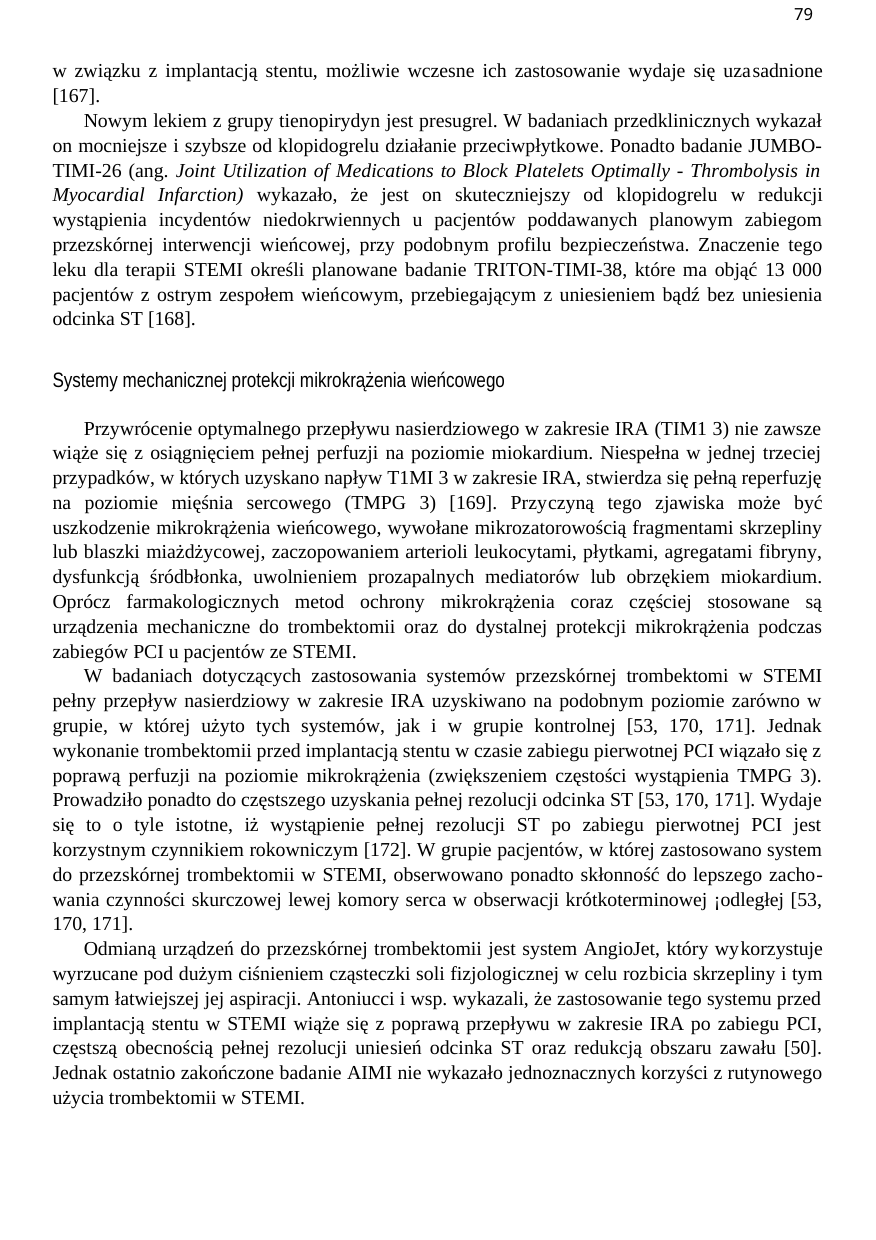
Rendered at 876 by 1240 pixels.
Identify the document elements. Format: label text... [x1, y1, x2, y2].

text Przywrócenie optymalnego przepływu nasierdziowego w zakresie IRA (TIM1 3) nie zawsze wiąże się z osiągnięciem pełnej perfuzji na poziomie miokardium. Niespełna w jednej trzeciej przypadków, w których uzyskano napływ T1MI 3 w zakresie IRA, stwierdza się pełną reperfuzję na poziomie mięśnia sercowego (TMPG 3) [169]. Przy­czyną tego zjawiska może być uszkodzenie mikrokrążenia wieńcowego, wywołane mikrozatorowością fragmentami skrzepliny lub blaszki miażdżycowej, zaczopowaniem arterioli leukocytami, płytkami, agregatami fibryny, dysfunkcją śródbłonka, uwolnie­niem prozapalnych mediatorów lub obrzękiem miokardium. Oprócz farmakologicz­nych metod ochrony mikrokrążenia coraz częściej stosowane są urządzenia mecha­niczne do trombektomii oraz do dystalnej protekcji mikrokrążenia podczas zabiegów PCI u pacjentów ze STEMI. [52, 416, 823, 662]
text w związku z implantacją stentu, możliwie wczesne ich zastosowanie wydaje się uza­sadnione [167]. [52, 59, 823, 107]
text W badaniach dotyczących zastosowania systemów przezskórnej trombektomi w STEMI pełny przepływ nasierdziowy w zakresie IRA uzyskiwano na podobnym poziomie zarówno w grupie, w której użyto tych systemów, jak i w grupie kontrolnej [53, 170, 171]. Jednak wykonanie trombektomii przed implantacją stentu w czasie zabiegu pierwotnej PCI wiązało się z poprawą perfuzji na poziomie mikrokrążenia (zwiększeniem częstości wystąpienia TMPG 3). Prowadziło ponadto do częstszego uzyskania pełnej rezolucji odcinka ST [53, 170, 171]. Wydaje się to o tyle istotne, iż wystąpienie pełnej rezolucji ST po zabiegu pierwotnej PCI jest korzystnym czynni­kiem rokowniczym [172]. W grupie pacjentów, w której zastosowano system do przez­skórnej trombektomii w STEMI, obserwowano ponadto skłonność do lepszego zacho­wania czynności skurczowej lewej komory serca w obserwacji krótkoterminowej ¡odległej [53, 170, 171]. [52, 664, 823, 935]
text Nowym lekiem z grupy tienopirydyn jest presugrel. W badaniach przedklinicznych wykazał on mocniejsze i szybsze od klopidogrelu działanie przeciwpłytkowe. Ponadto badanie JUMBO-TIMI-26 (ang. Joint Utilization of Medications to Block Platelets Optimally - Thrombolysis in Myocardial Infarction) wykazało, że jest on skuteczniej­szy od klopidogrelu w redukcji wystąpienia incydentów niedokrwiennych u pacjentów poddawanych planowym zabiegom przezskórnej interwencji wieńcowej, przy podob­nym profilu bezpieczeństwa. Znaczenie tego leku dla terapii STEMI określi planowane badanie TRITON-TIMI-38, które ma objąć 13 000 pacjentów z ostrym zespołem wień­cowym, przebiegającym z uniesieniem bądź bez uniesienia odcinka ST [168]. [52, 109, 823, 330]
text Odmianą urządzeń do przezskórnej trombektomii jest system AngioJet, który wy­korzystuje wyrzucane pod dużym ciśnieniem cząsteczki soli fizjologicznej w celu roz­bicia skrzepliny i tym samym łatwiejszej jej aspiracji. Antoniucci i wsp. wykazali, że zastosowanie tego systemu przed implantacją stentu w STEMI wiąże się z poprawą przepływu w zakresie IRA po zabiegu PCI, częstszą obecnością pełnej rezolucji unie­sień odcinka ST oraz redukcją obszaru zawału [50]. Jednak ostatnio zakończone bada­nie AIMI nie wykazało jednoznacznych korzyści z rutynowego użycia trombektomii w STEMI. [52, 937, 823, 1109]
text Systemy mechanicznej protekcji mikrokrążenia wieńcowego [52, 367, 823, 391]
text 79 [794, 3, 819, 26]
